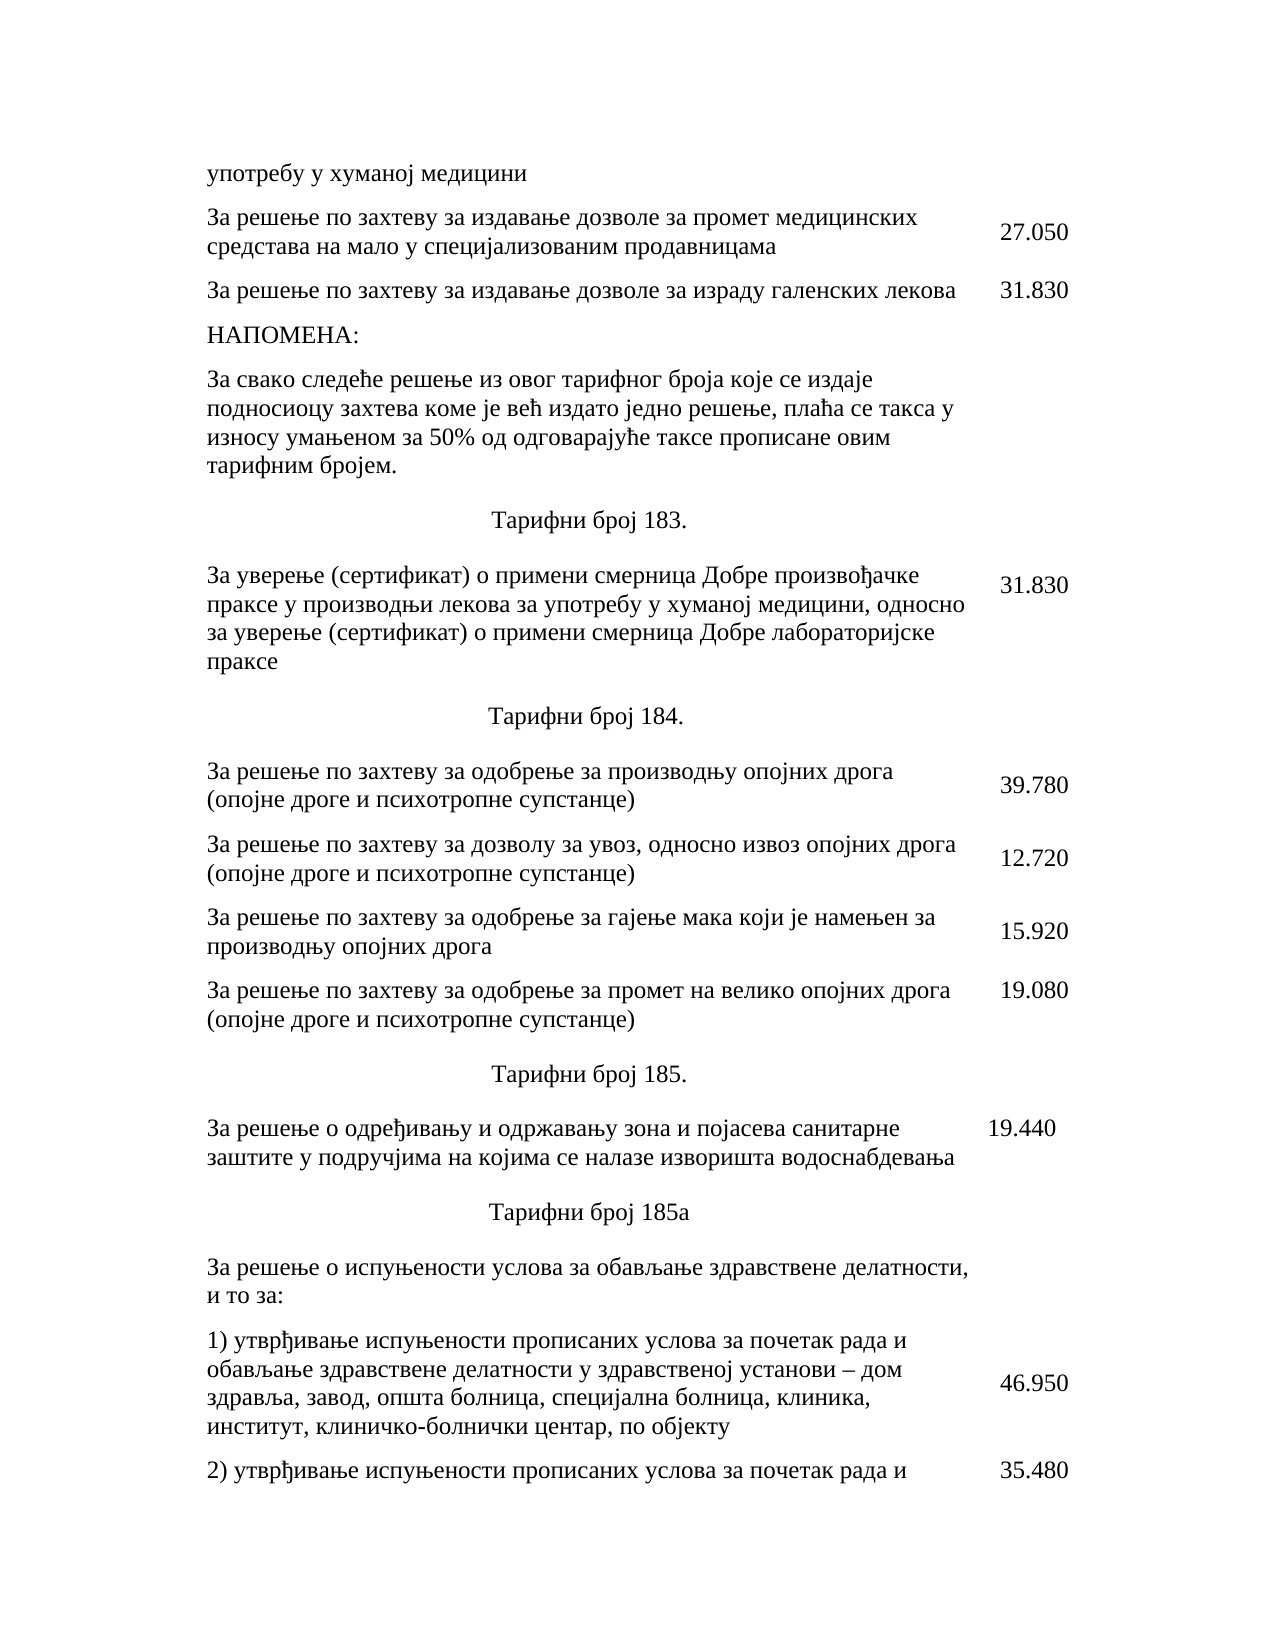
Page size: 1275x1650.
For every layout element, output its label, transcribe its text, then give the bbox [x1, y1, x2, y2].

table_cell За решење по захтеву за издавање дозволе за промет медицинских средстава на мало у специјализованим продавницама [199, 194, 979, 267]
table_cell 31.830 [979, 268, 1076, 312]
table_cell 19.080 [979, 967, 1076, 1040]
table_cell 12.720 [979, 821, 1076, 894]
table_cell 39.780 [979, 748, 1076, 821]
table_cell 46.950 [979, 1317, 1076, 1448]
table_cell [979, 356, 1076, 487]
table_cell За решење по захтеву за одобрење за гајење мака који је намењен за производњу опојних дрога [199, 894, 979, 967]
table_cell За решење о одређивању и одржавању зона и појасева санитарне заштите у подручјима на којима се налазе изворишта водоснабдевања [199, 1106, 979, 1179]
table_cell За решење по захтеву за издавање дозволе за израду галенских лекова [199, 268, 979, 312]
table_cell [979, 1040, 1076, 1106]
table_cell 31.830 [979, 552, 1076, 683]
table_cell Тарифни број 185. [199, 1040, 979, 1106]
table_cell За решење по захтеву за одобрење за производњу опојних дрога (опојне дроге и психотропне супстанце) [199, 748, 979, 821]
table_cell [979, 312, 1076, 356]
table_cell За решење о испуњености услова за обављање здравствене делатности, и то за: [199, 1244, 979, 1317]
table_cell [979, 683, 1076, 748]
table_cell Тарифни број 183. [199, 487, 979, 552]
table_cell 19.440 [979, 1106, 1076, 1179]
table_cell 2) утврђивање испуњености прописаних услова за почетак рада и [199, 1448, 979, 1492]
table_cell [979, 1244, 1076, 1317]
table_cell [979, 487, 1076, 552]
table_cell За свако следеће решење из овог тарифног броја које се издаје подносиоцу захтева коме је већ издато једно решење, плаћа се такса у износу умањеном за 50% од одговарајуће таксе прописане овим тарифним бројем. [199, 356, 979, 487]
table_cell Тарифни број 185а [199, 1179, 979, 1244]
table_cell [979, 1179, 1076, 1244]
table_cell За решење по захтеву за одобрење за промет на велико опојних дрога (опојне дроге и психотропне супстанце) [199, 967, 979, 1040]
table_cell 35.480 [979, 1448, 1076, 1492]
table_cell 27.050 [979, 194, 1076, 267]
table_cell Тарифни број 184. [199, 683, 979, 748]
table_cell употребу у хуманој медицини [199, 150, 979, 194]
table_cell За уверење (сертификат) о примени смерница Добре произвођачке праксе у производњи лекова за употребу у хуманој медицини, односно за уверење (сертификат) о примени смерница Добре лабораторијске праксе [199, 552, 979, 683]
table_cell НАПОМЕНА: [199, 312, 979, 356]
table_cell За решење по захтеву за дозволу за увоз, односно извоз опојних дрога (опојне дроге и психотропне супстанце) [199, 821, 979, 894]
table_cell [979, 150, 1076, 194]
table_cell 15.920 [979, 894, 1076, 967]
table_cell 1) утврђивање испуњености прописаних услова за почетак рада и обављање здравствене делатности у здравственој установи – дом здравља, завод, општа болница, специјална болница, клиника, институт, клиничко-болнички центар, по објекту [199, 1317, 979, 1448]
